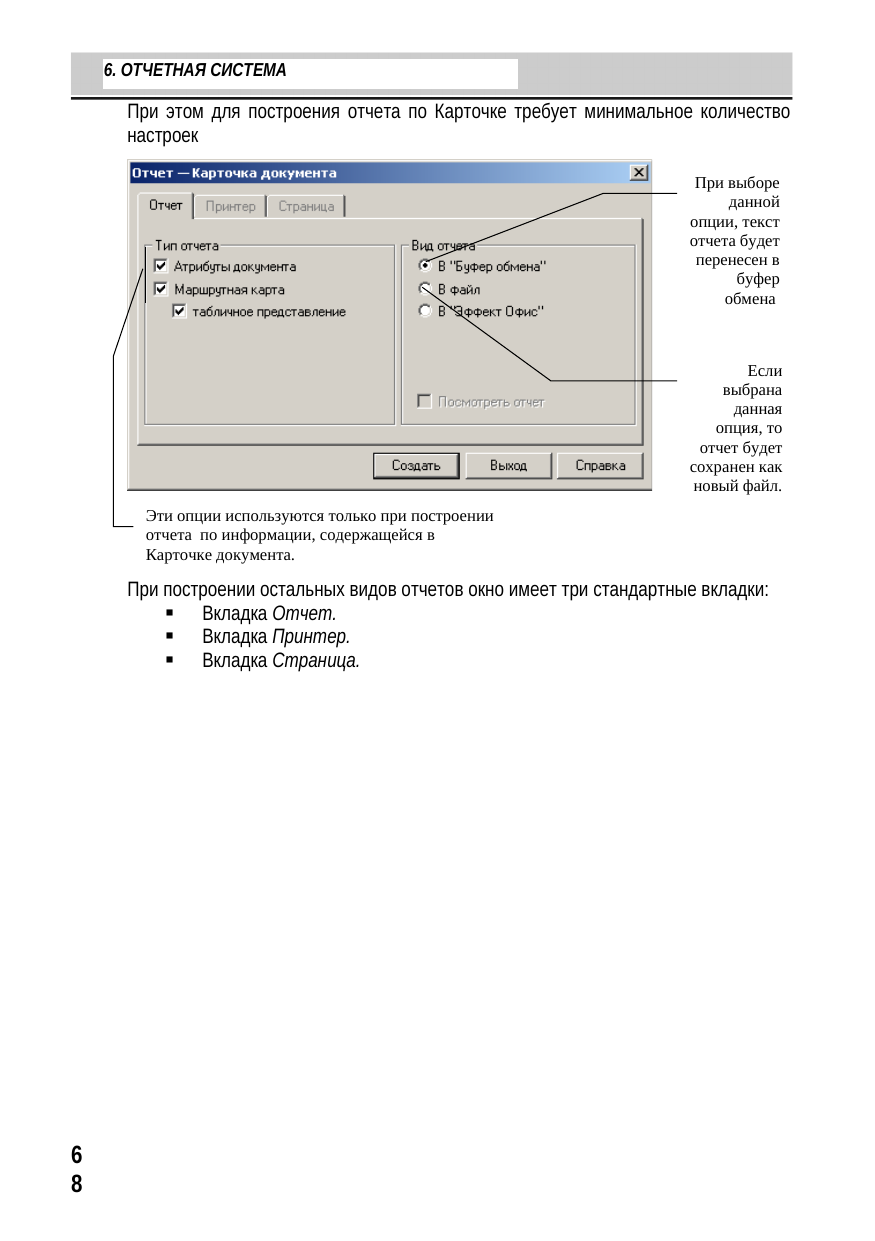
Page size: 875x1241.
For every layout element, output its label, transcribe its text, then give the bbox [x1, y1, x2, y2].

list Вкладка Принтер. [164, 624, 791, 648]
list Вкладка Отчет. [164, 600, 791, 624]
list Вкладка Страница. [164, 648, 791, 672]
text При построении остальных видов отчетов окно имеет три стандартные вкладки: [127, 576, 791, 600]
text При этом для построения отчета по Карточке требует минимальное количество настроек [127, 100, 791, 147]
